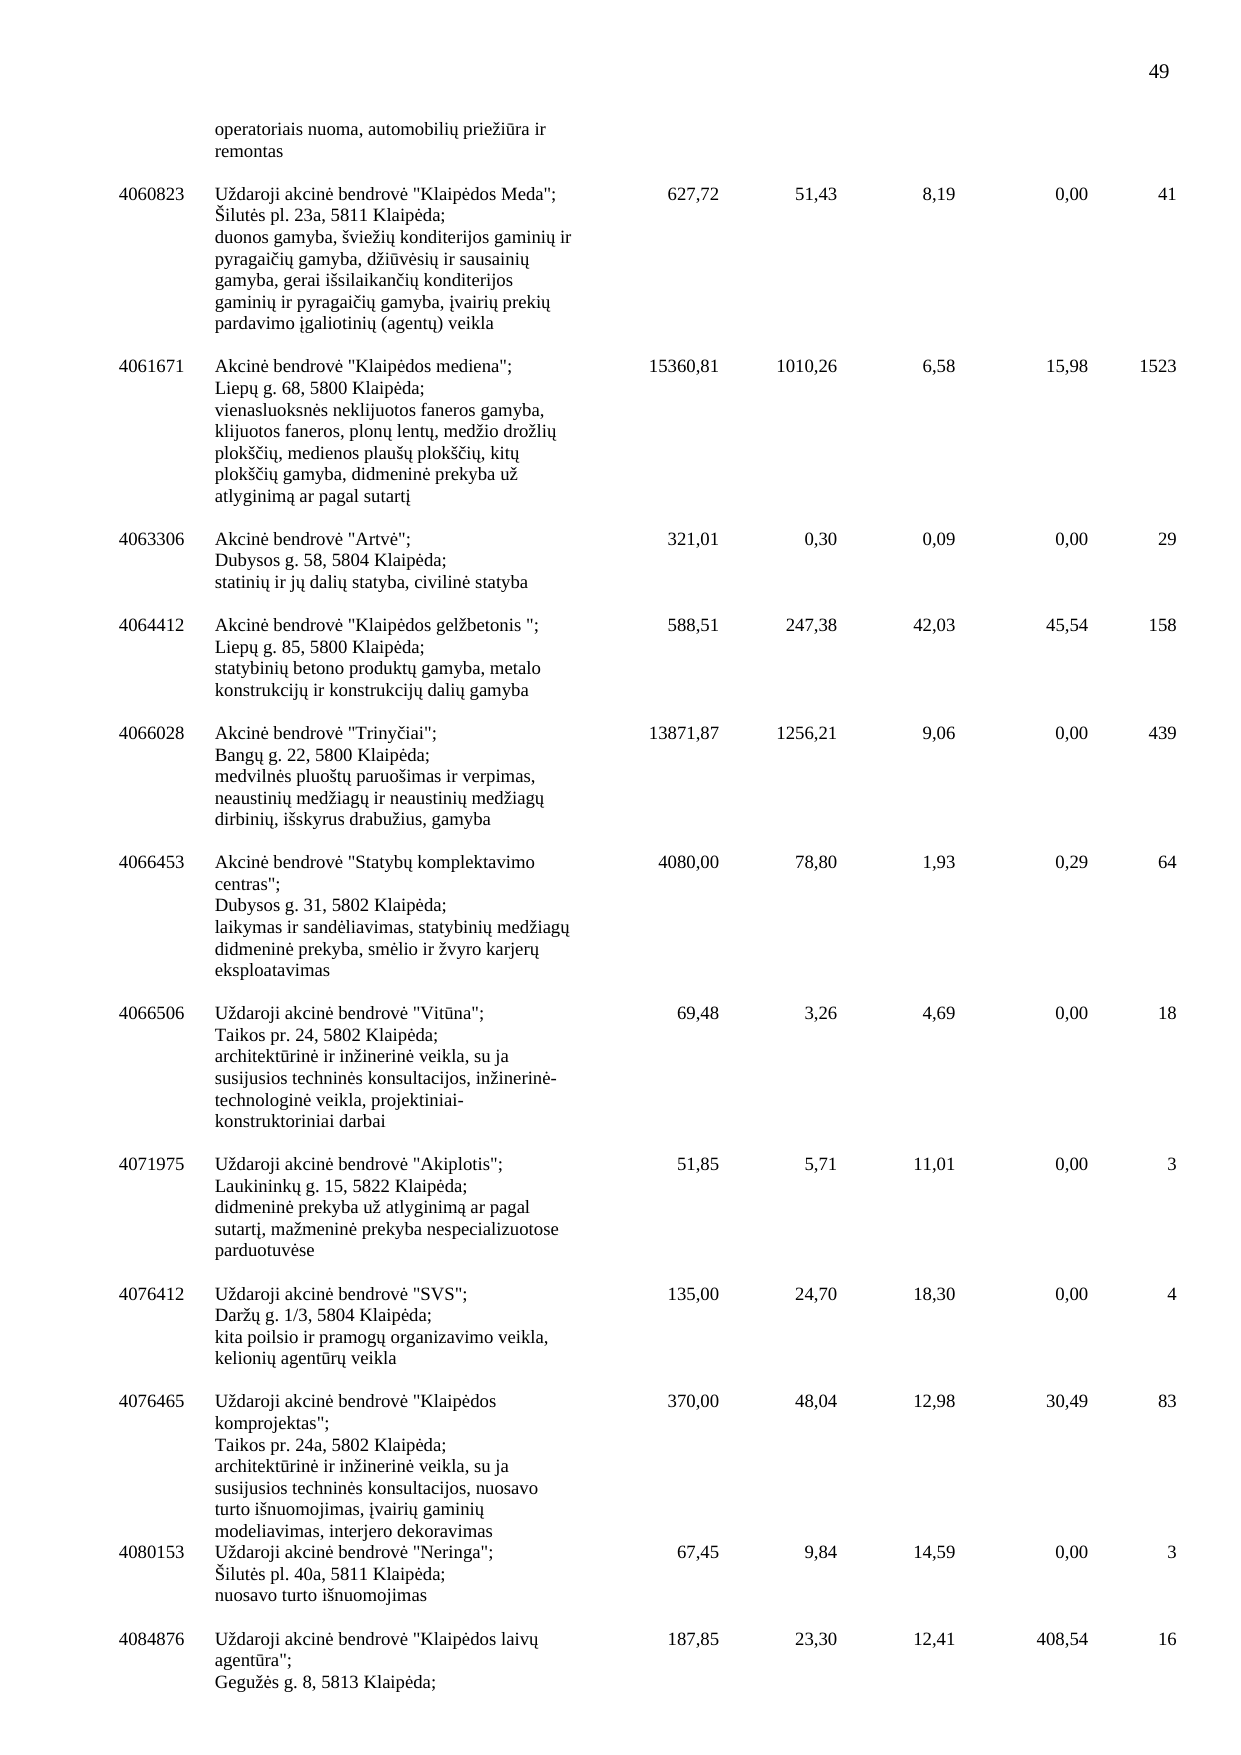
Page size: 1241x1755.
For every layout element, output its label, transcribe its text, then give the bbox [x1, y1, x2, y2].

table_cell 187,85 [587, 1628, 735, 1692]
table_cell 15360,81 [587, 355, 735, 528]
table_cell Uždaroji akcinė bendrovė "Akiplotis"; Laukininkų g. 15, 5822 Klaipėda; didmeninė prekyba už atlyginimą ar pagal sutartį, mažmeninė prekyba nespecializuotose parduotuvėse [203, 1153, 587, 1282]
table_cell 4064412 [100, 614, 203, 722]
table_cell Akcinė bendrovė "Klaipėdos gelžbetonis "; Liepų g. 85, 5800 Klaipėda; statybinių betono produktų gamyba, metalo konstrukcijų ir konstrukcijų dalių gamyba [203, 614, 587, 722]
table_cell 15,98 [971, 355, 1104, 528]
table_cell 4061671 [100, 355, 203, 528]
table_cell 18 [1104, 1002, 1192, 1153]
table_cell 1010,26 [735, 355, 853, 528]
table_cell 4,69 [853, 1002, 971, 1153]
table_cell 0,00 [971, 722, 1104, 851]
table_cell Uždaroji akcinė bendrovė "Vitūna"; Taikos pr. 24, 5802 Klaipėda; architektūrinė ir inžinerinė veikla, su ja susijusios techninės konsultacijos, inžinerinė-technologinė veikla, projektiniai-konstruktoriniai darbai [203, 1002, 587, 1153]
table_cell 64 [1104, 851, 1192, 1002]
table_cell 29 [1104, 528, 1192, 614]
table_cell 4076412 [100, 1283, 203, 1390]
table_cell 11,01 [853, 1153, 971, 1282]
table_cell [587, 118, 735, 183]
table_cell 0,00 [971, 1541, 1104, 1627]
table_cell 9,84 [735, 1541, 853, 1627]
table_cell Akcinė bendrovė "Klaipėdos mediena"; Liepų g. 68, 5800 Klaipėda; vienasluoksnės neklijuotos faneros gamyba, klijuotos faneros, plonų lentų, medžio drožlių plokščių, medienos plaušų plokščių, kitų plokščių gamyba, didmeninė prekyba už atlyginimą ar pagal sutartį [203, 355, 587, 528]
table_cell 6,58 [853, 355, 971, 528]
table_cell 67,45 [587, 1541, 735, 1627]
table_cell Akcinė bendrovė "Artvė"; Dubysos g. 58, 5804 Klaipėda; statinių ir jų dalių statyba, civilinė statyba [203, 528, 587, 614]
table_cell Uždaroji akcinė bendrovė "Klaipėdos Meda"; Šilutės pl. 23a, 5811 Klaipėda; duonos gamyba, šviežių konditerijos gaminių ir pyragaičių gamyba, džiūvėsių ir sausainių gamyba, gerai išsilaikančių konditerijos gaminių ir pyragaičių gamyba, įvairių prekių pardavimo įgaliotinių (agentų) veikla [203, 183, 587, 355]
table_cell 13871,87 [587, 722, 735, 851]
table_cell 0,00 [971, 1283, 1104, 1390]
table_cell 4080,00 [587, 851, 735, 1002]
table_cell 12,98 [853, 1390, 971, 1541]
table_cell 4066453 [100, 851, 203, 1002]
table_cell 0,29 [971, 851, 1104, 1002]
table_cell [100, 118, 203, 183]
table_cell Uždaroji akcinė bendrovė "Neringa"; Šilutės pl. 40a, 5811 Klaipėda; nuosavo turto išnuomojimas [203, 1541, 587, 1627]
table_cell 51,85 [587, 1153, 735, 1282]
table_cell 5,71 [735, 1153, 853, 1282]
table_cell 4 [1104, 1283, 1192, 1390]
table_cell 83 [1104, 1390, 1192, 1541]
table_cell 51,43 [735, 183, 853, 355]
table_cell 0,00 [971, 528, 1104, 614]
table_cell 4076465 [100, 1390, 203, 1541]
table_cell 41 [1104, 183, 1192, 355]
table_cell 439 [1104, 722, 1192, 851]
table_cell 0,00 [971, 183, 1104, 355]
table_cell 370,00 [587, 1390, 735, 1541]
table_cell 23,30 [735, 1628, 853, 1692]
table_cell 48,04 [735, 1390, 853, 1541]
table_cell 8,19 [853, 183, 971, 355]
table_cell 4084876 [100, 1628, 203, 1692]
table_cell Uždaroji akcinė bendrovė "Klaipėdos komprojektas"; Taikos pr. 24a, 5802 Klaipėda; architektūrinė ir inžinerinė veikla, su ja susijusios techninės konsultacijos, nuosavo turto išnuomojimas, įvairių gaminių modeliavimas, interjero dekoravimas [203, 1390, 587, 1541]
table_cell 4066028 [100, 722, 203, 851]
table_cell operatoriais nuoma, automobilių priežiūra ir remontas [203, 118, 587, 183]
table_cell 45,54 [971, 614, 1104, 722]
table_cell Akcinė bendrovė "Trinyčiai"; Bangų g. 22, 5800 Klaipėda; medvilnės pluoštų paruošimas ir verpimas, neaustinių medžiagų ir neaustinių medžiagų dirbinių, išskyrus drabužius, gamyba [203, 722, 587, 851]
table_cell 1523 [1104, 355, 1192, 528]
table_cell 1256,21 [735, 722, 853, 851]
table_cell 627,72 [587, 183, 735, 355]
table_cell Uždaroji akcinė bendrovė "Klaipėdos laivų agentūra"; Gegužės g. 8, 5813 Klaipėda; [203, 1628, 587, 1692]
table_cell [971, 118, 1104, 183]
table_cell Uždaroji akcinė bendrovė "SVS"; Daržų g. 1/3, 5804 Klaipėda; kita poilsio ir pramogų organizavimo veikla, kelionių agentūrų veikla [203, 1283, 587, 1390]
table_cell 12,41 [853, 1628, 971, 1692]
table_cell 0,30 [735, 528, 853, 614]
table_cell 4063306 [100, 528, 203, 614]
table_cell 4071975 [100, 1153, 203, 1282]
table_cell 1,93 [853, 851, 971, 1002]
table_cell 24,70 [735, 1283, 853, 1390]
table_cell 3,26 [735, 1002, 853, 1153]
table_cell 4066506 [100, 1002, 203, 1153]
table_cell 321,01 [587, 528, 735, 614]
table_cell 9,06 [853, 722, 971, 851]
table_cell 4060823 [100, 183, 203, 355]
table_cell 158 [1104, 614, 1192, 722]
table_cell 18,30 [853, 1283, 971, 1390]
table_cell [853, 118, 971, 183]
table_cell 0,00 [971, 1002, 1104, 1153]
table_cell 78,80 [735, 851, 853, 1002]
table_cell 4080153 [100, 1541, 203, 1627]
table_cell 588,51 [587, 614, 735, 722]
table_cell [1104, 118, 1192, 183]
table_cell 0,00 [971, 1153, 1104, 1282]
table_cell 69,48 [587, 1002, 735, 1153]
table_cell Akcinė bendrovė "Statybų komplektavimo centras"; Dubysos g. 31, 5802 Klaipėda; laikymas ir sandėliavimas, statybinių medžiagų didmeninė prekyba, smėlio ir žvyro karjerų eksploatavimas [203, 851, 587, 1002]
table_cell 14,59 [853, 1541, 971, 1627]
table_cell 0,09 [853, 528, 971, 614]
table_cell 247,38 [735, 614, 853, 722]
table_cell 3 [1104, 1541, 1192, 1627]
table_cell [735, 118, 853, 183]
table_cell 408,54 [971, 1628, 1104, 1692]
table_cell 16 [1104, 1628, 1192, 1692]
table_cell 3 [1104, 1153, 1192, 1282]
table_cell 30,49 [971, 1390, 1104, 1541]
table_cell 135,00 [587, 1283, 735, 1390]
table_cell 42,03 [853, 614, 971, 722]
